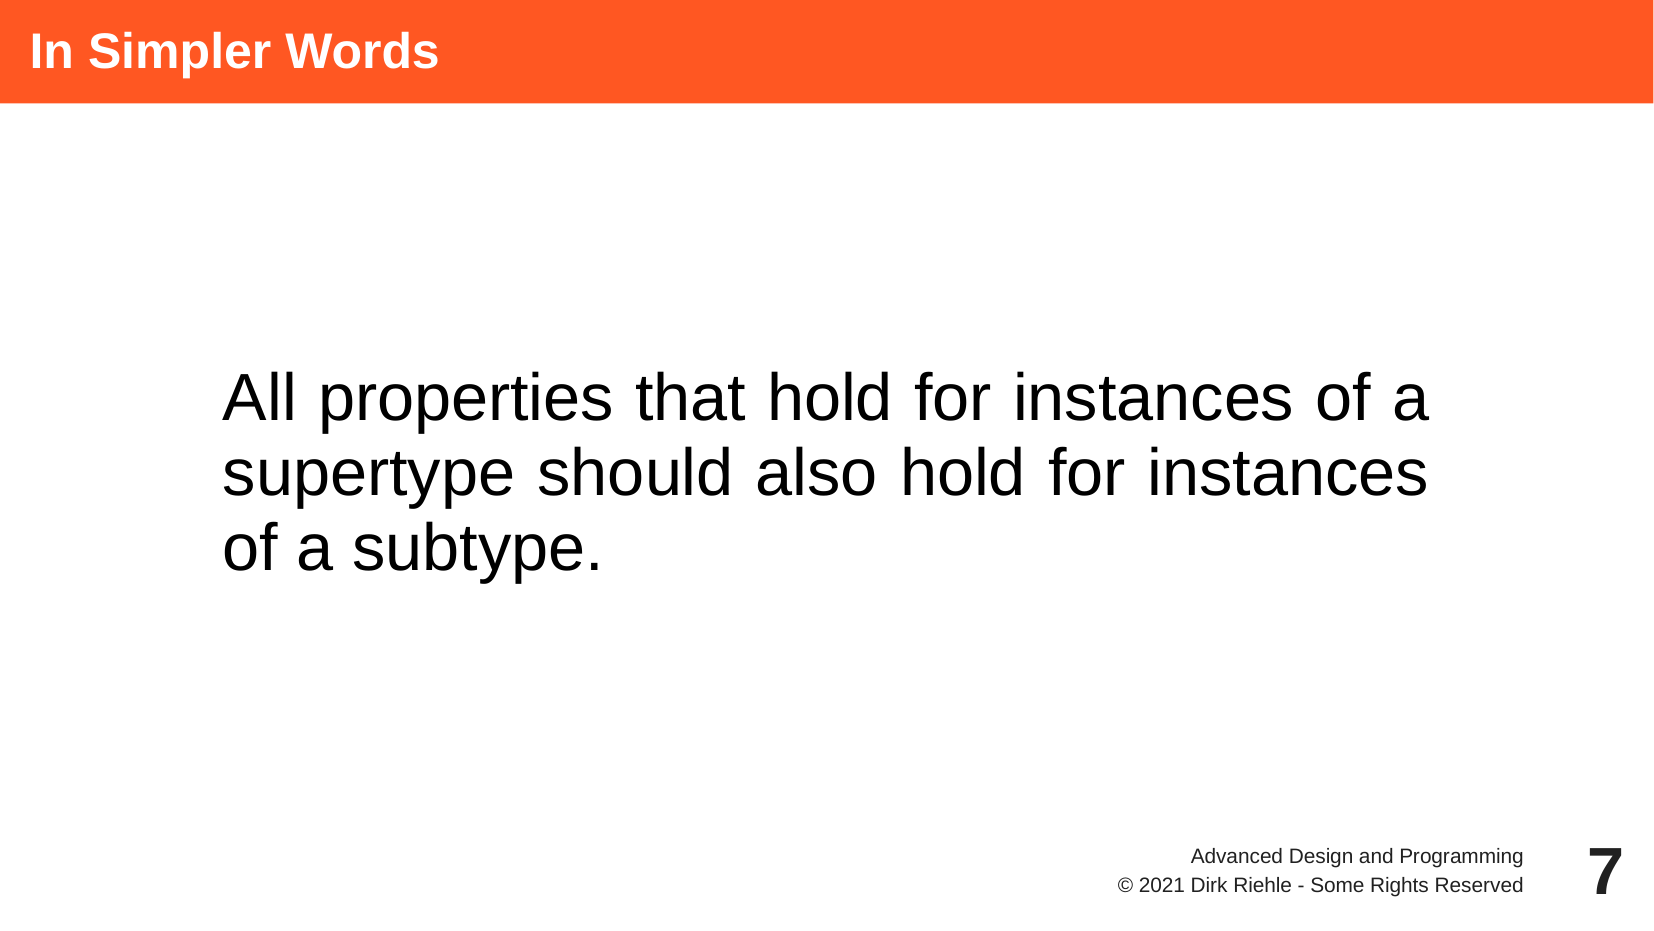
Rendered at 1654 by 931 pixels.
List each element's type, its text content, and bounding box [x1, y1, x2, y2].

subtitle All properties that hold for instances of a supertype should also hold for instances of a subtype. [29, 132, 1625, 813]
title In Simpler Words [0, 0, 1654, 104]
